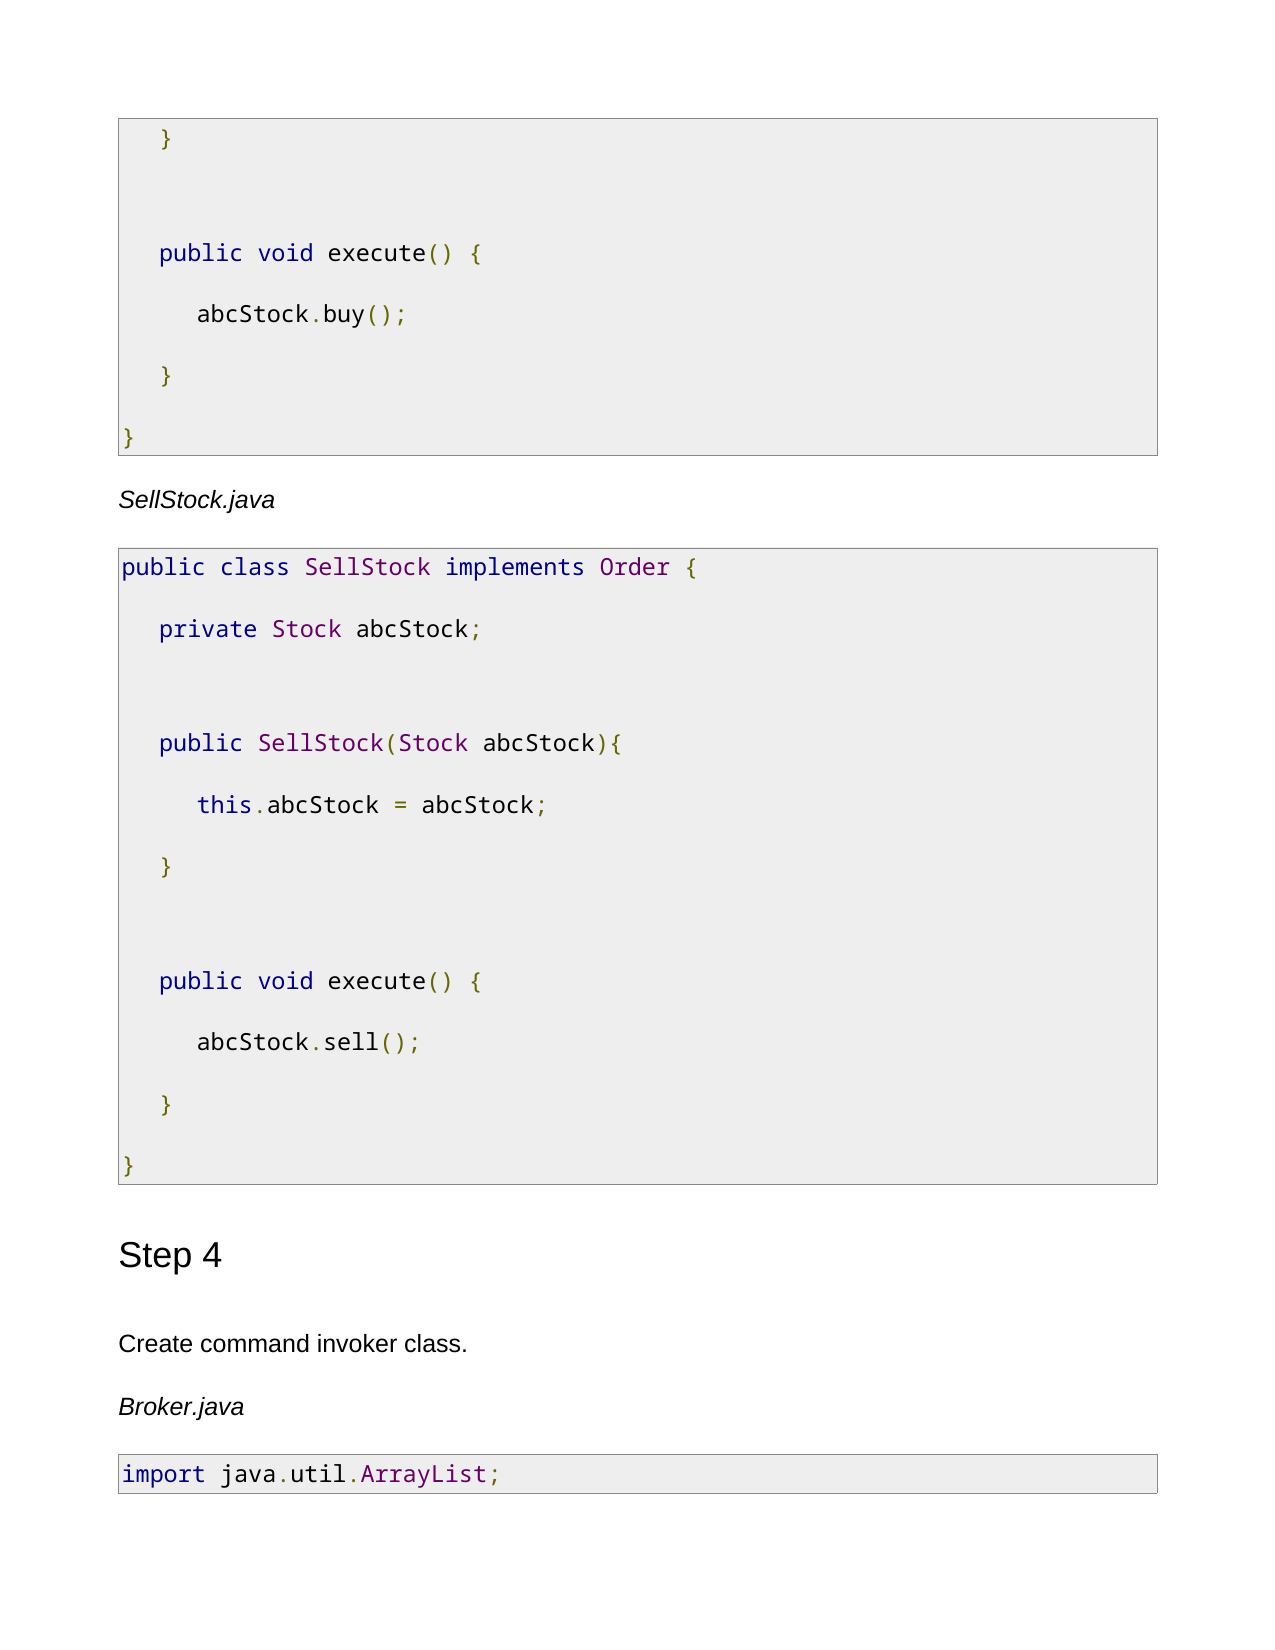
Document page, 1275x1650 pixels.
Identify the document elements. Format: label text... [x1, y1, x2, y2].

text private Stock abcStock; [119, 609, 1157, 644]
text public SellStock(Stock abcStock){ [119, 723, 1157, 759]
text abcStock.sell(); [119, 1022, 1157, 1058]
text public void execute() { [119, 233, 1157, 268]
text Broker.java [118, 1392, 1157, 1421]
text this.abcStock = abcStock; [119, 785, 1157, 820]
text import java.util.ArrayList; [119, 1455, 1157, 1493]
text } [119, 356, 1157, 391]
text public void execute() { [119, 961, 1157, 996]
text SellStock.java [118, 485, 1157, 514]
text } [119, 1084, 1157, 1119]
text } [119, 846, 1157, 882]
text } [119, 417, 1157, 455]
subtitle Step 4 [118, 1234, 1157, 1276]
text } [119, 1145, 1157, 1184]
text public class SellStock implements Order { [119, 549, 1157, 583]
text } [119, 119, 1157, 153]
text Create command invoker class. [118, 1329, 1157, 1358]
text abcStock.buy(); [119, 294, 1157, 329]
